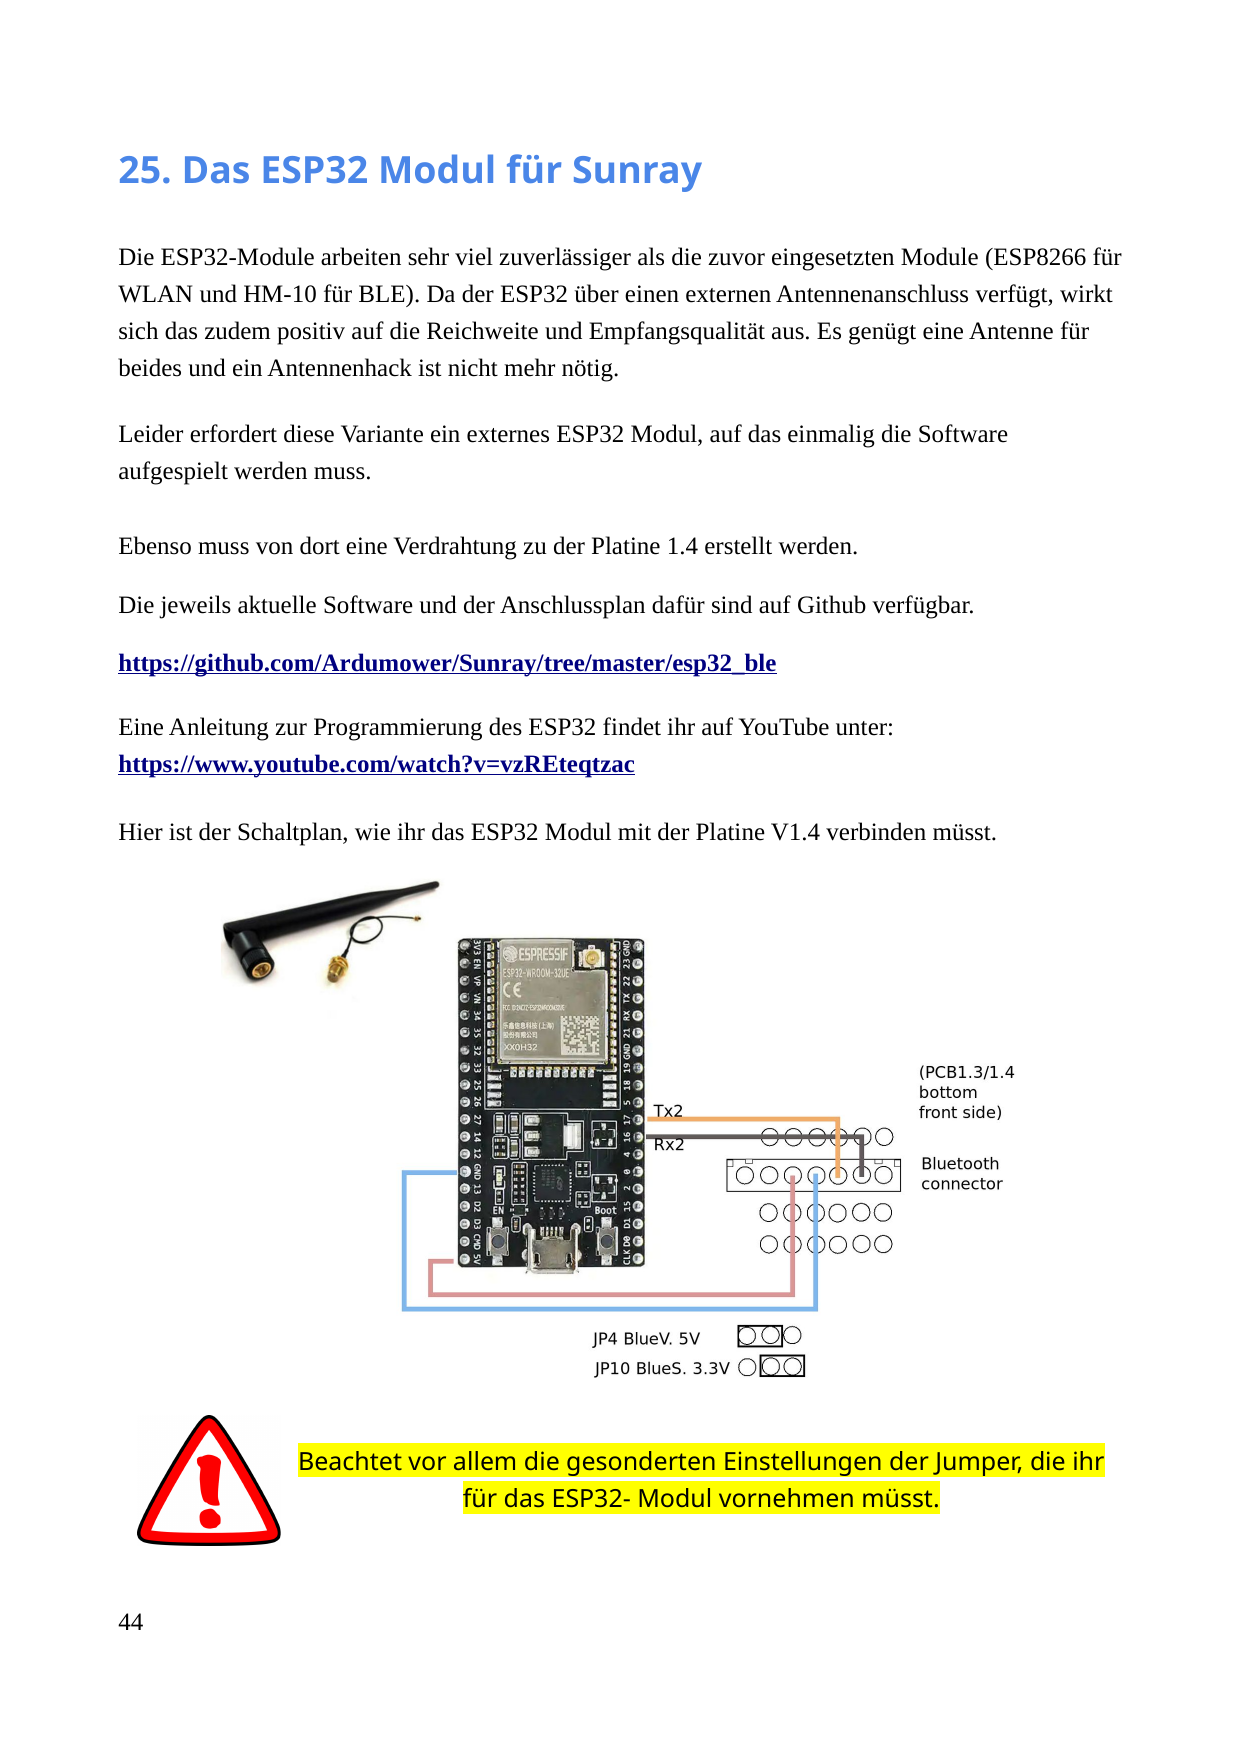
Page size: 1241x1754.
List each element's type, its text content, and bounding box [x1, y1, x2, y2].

text Die ESP32-Module arbeiten sehr viel zuverlässiger als die zuvor eingesetzten Module (ESP8266 für WLAN und HM-10 für BLE). Da der ESP32 über einen externen Antennenanschluss verfügt, wirkt sich das zudem positiv auf die Reichweite und Empfangsqualität aus. Es genügt eine Antenne für beides und ein Antennenhack ist nicht mehr nötig. [118, 235, 1122, 384]
text Eine Anleitung zur Programmierung des ESP32 findet ihr auf YouTube unter: [118, 705, 1122, 743]
text https://github.com/Ardumower/Sunray/tree/master/esp32_ble [118, 648, 1122, 677]
picture [220, 874, 1020, 1378]
text Leider erfordert diese Variante ein externes ESP32 Modul, auf das einmalig die Software aufgespielt werden muss. [118, 413, 1122, 524]
picture [137, 1415, 281, 1546]
subtitle 25. Das ESP32 Modul für Sunray [118, 143, 1122, 194]
text Die jeweils aktuelle Software und der Anschlussplan dafür sind auf Github verfügbar. [118, 590, 1122, 619]
text Hier ist der Schaltplan, wie ihr das ESP32 Modul mit der Platine V1.4 verbinden müsst. [118, 817, 1122, 846]
text Ebenso muss von dort eine Verdrahtung zu der Platine 1.4 erstellt werden. [118, 524, 1122, 562]
text https://www.youtube.com/watch?v=vzREteqtzac [118, 743, 1122, 780]
text Beachtet vor allem die gesonderten Einstellungen der Jumper, die ihr für das ESP32- Modul vornehmen müsst. [281, 1440, 1122, 1515]
